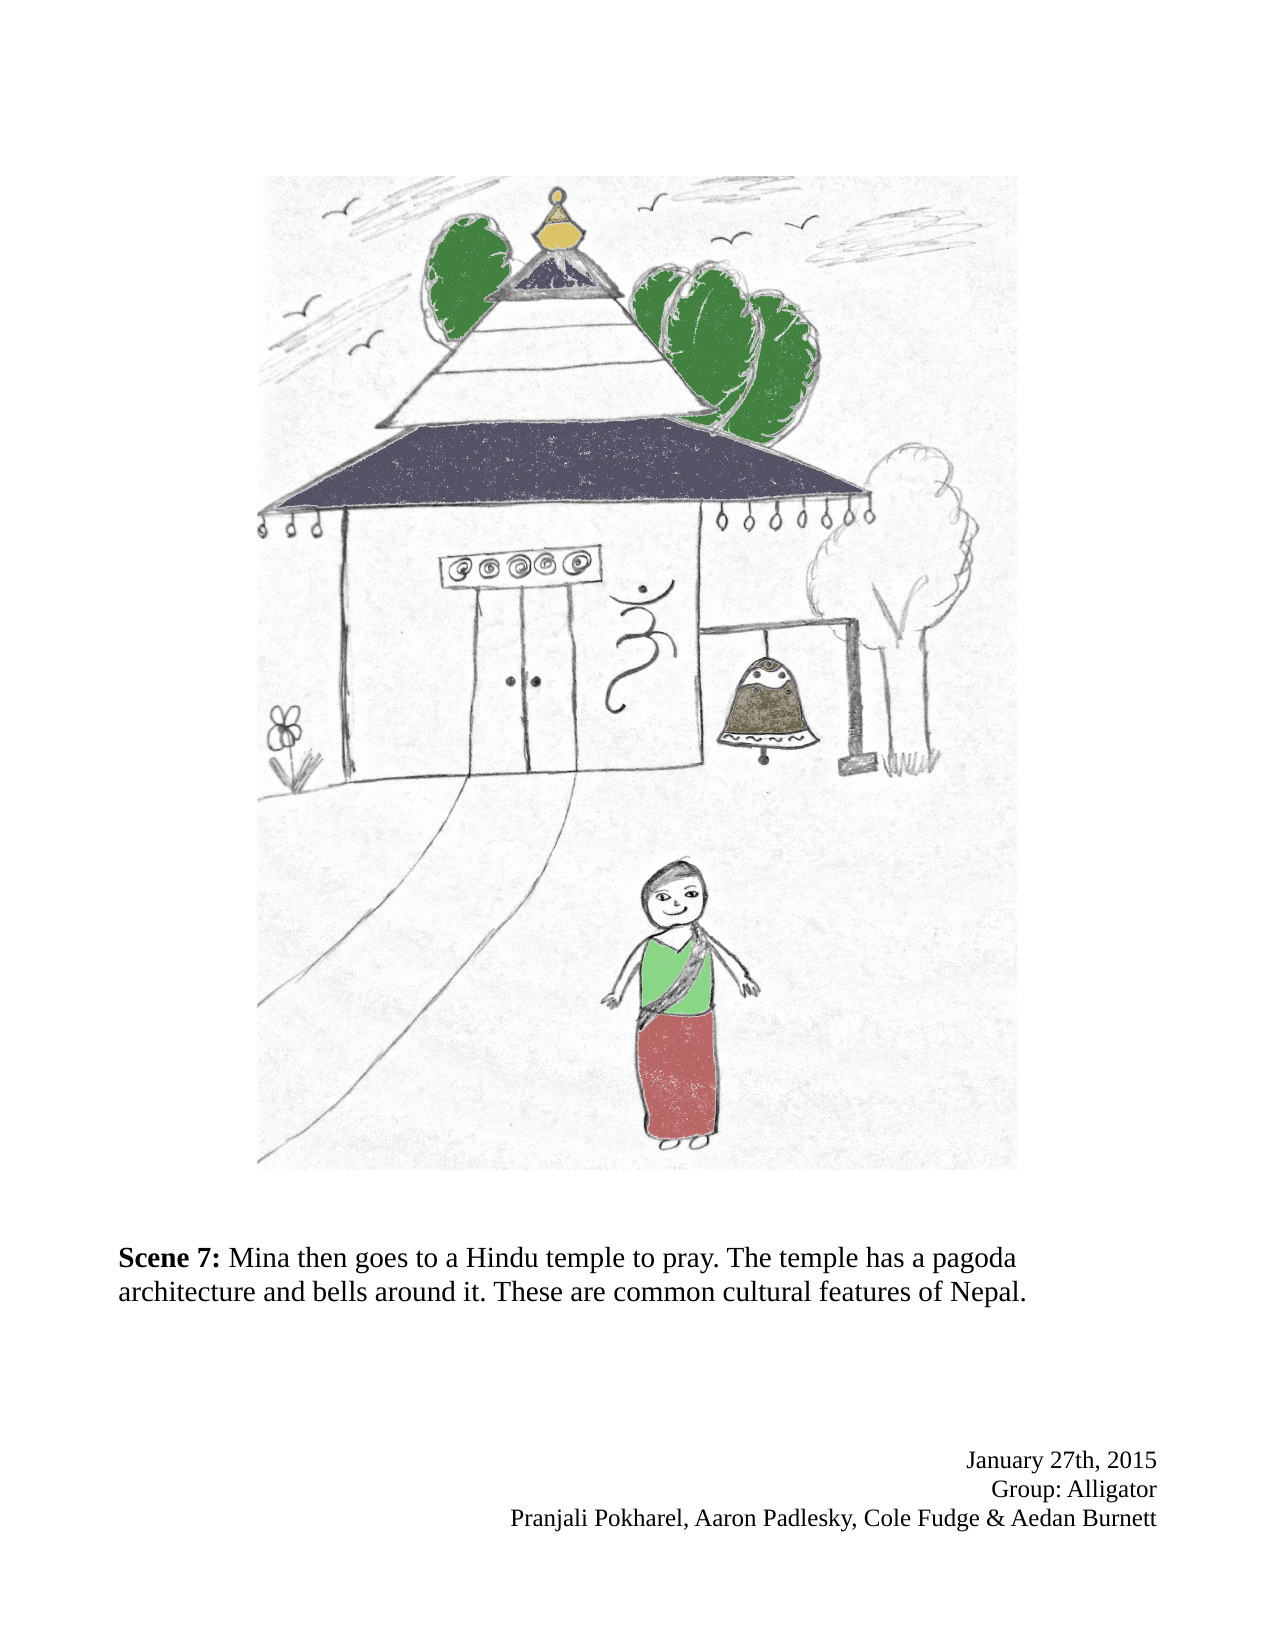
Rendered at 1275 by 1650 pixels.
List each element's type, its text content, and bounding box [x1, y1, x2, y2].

picture [257, 176, 1018, 1170]
text Scene 7: Mina then goes to a Hindu temple to pray. The temple has a pagoda architecture and bells around it. These are common cultural features of Nepal. [118, 1240, 1157, 1307]
